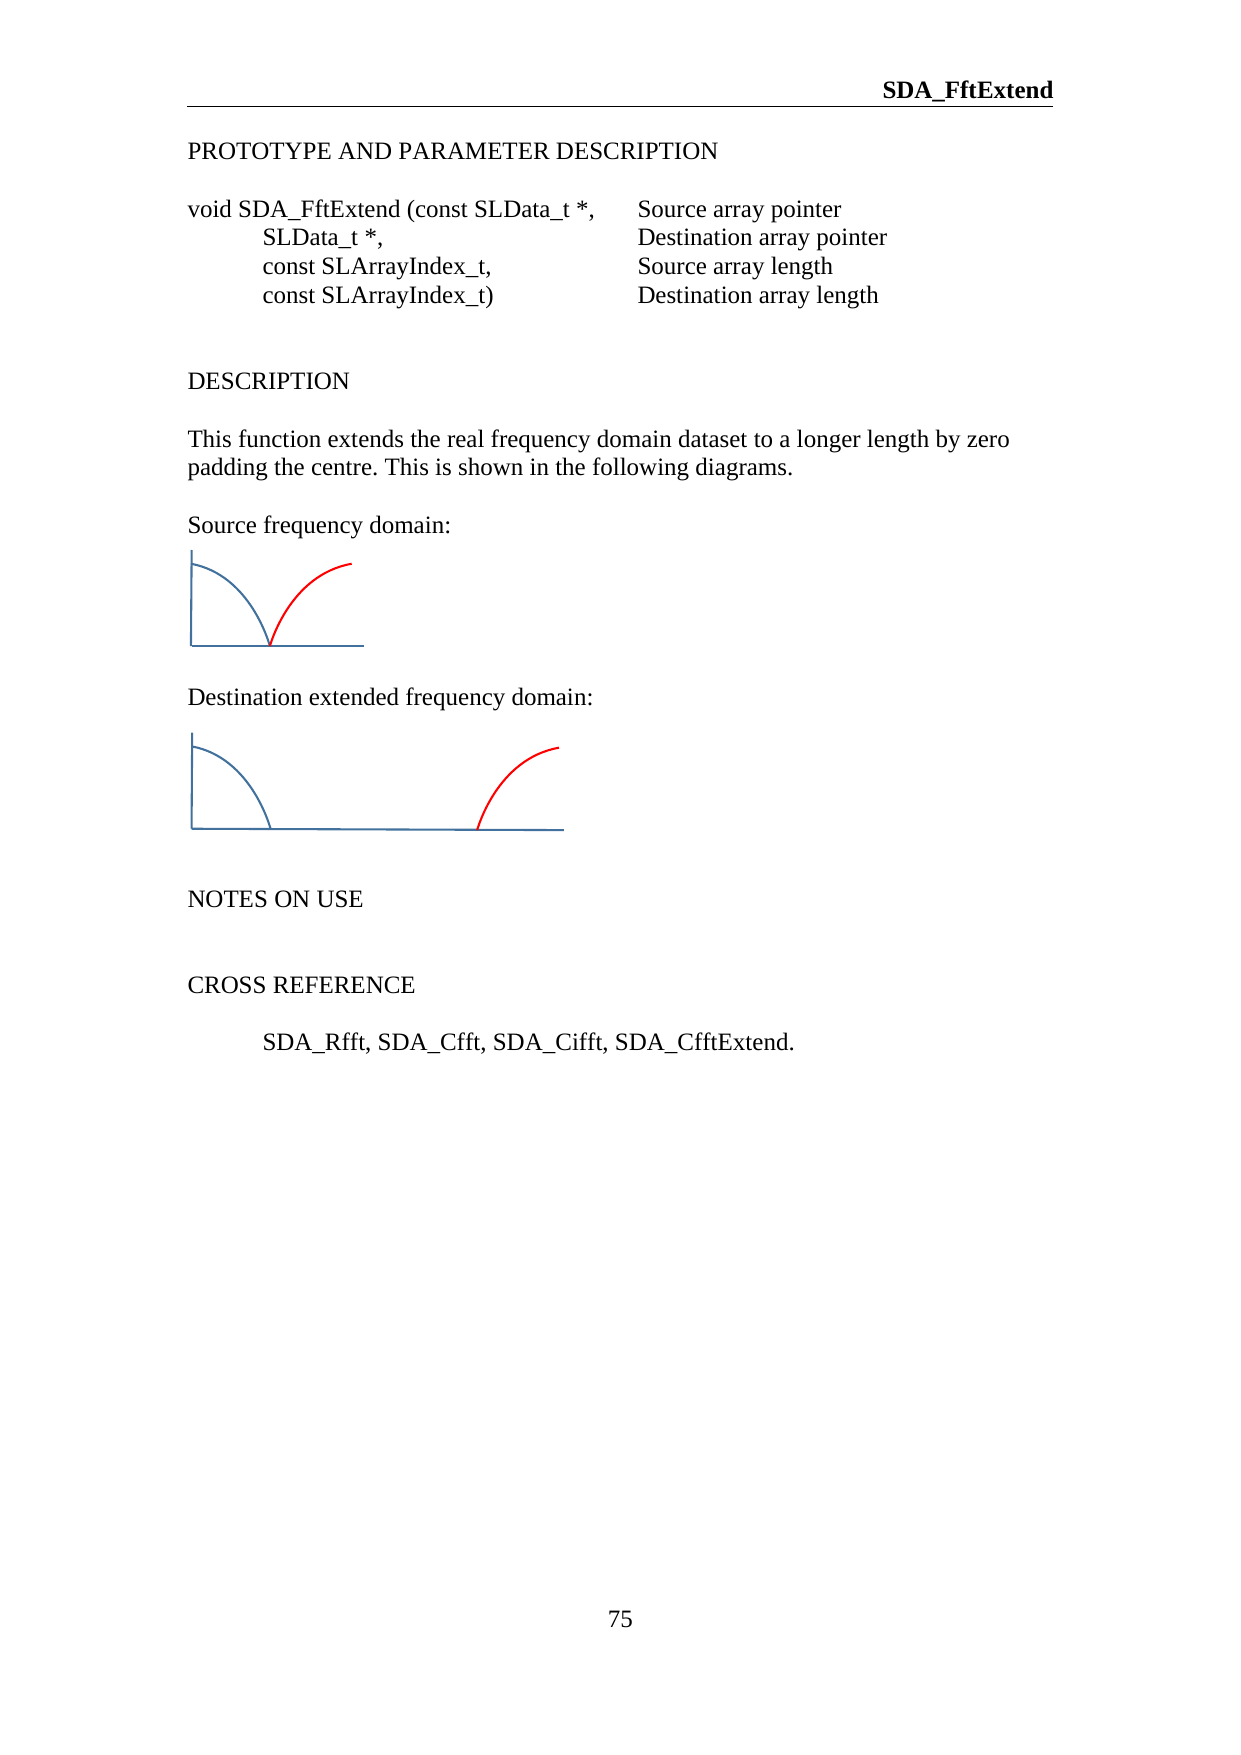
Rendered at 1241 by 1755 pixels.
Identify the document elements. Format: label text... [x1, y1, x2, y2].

text void SDA_FftExtend (const SLData_t *, Source array pointer [187, 194, 1053, 222]
text SDA_Rfft, SDA_Cfft, SDA_Cifft, SDA_CfftExtend. [187, 1027, 1053, 1056]
text SLData_t *, Destination array pointer [187, 222, 1053, 251]
text PROTOTYPE AND PARAMETER DESCRIPTION [187, 136, 1053, 165]
text const SLArrayIndex_t, Source array length [187, 251, 1053, 280]
text This function extends the real frequency domain dataset to a longer length by zero padding the centre. This is shown in the following diagrams. [187, 424, 1053, 481]
text Destination extended frequency domain: [187, 682, 1053, 711]
text DESCRIPTION [187, 366, 1053, 395]
text Source frequency domain: [187, 510, 1053, 539]
text CROSS REFERENCE [187, 970, 1053, 999]
text const SLArrayIndex_t) Destination array length [187, 280, 1053, 309]
text NOTES ON USE [187, 884, 1053, 912]
subtitle SDA_FftExtend [187, 75, 1053, 106]
